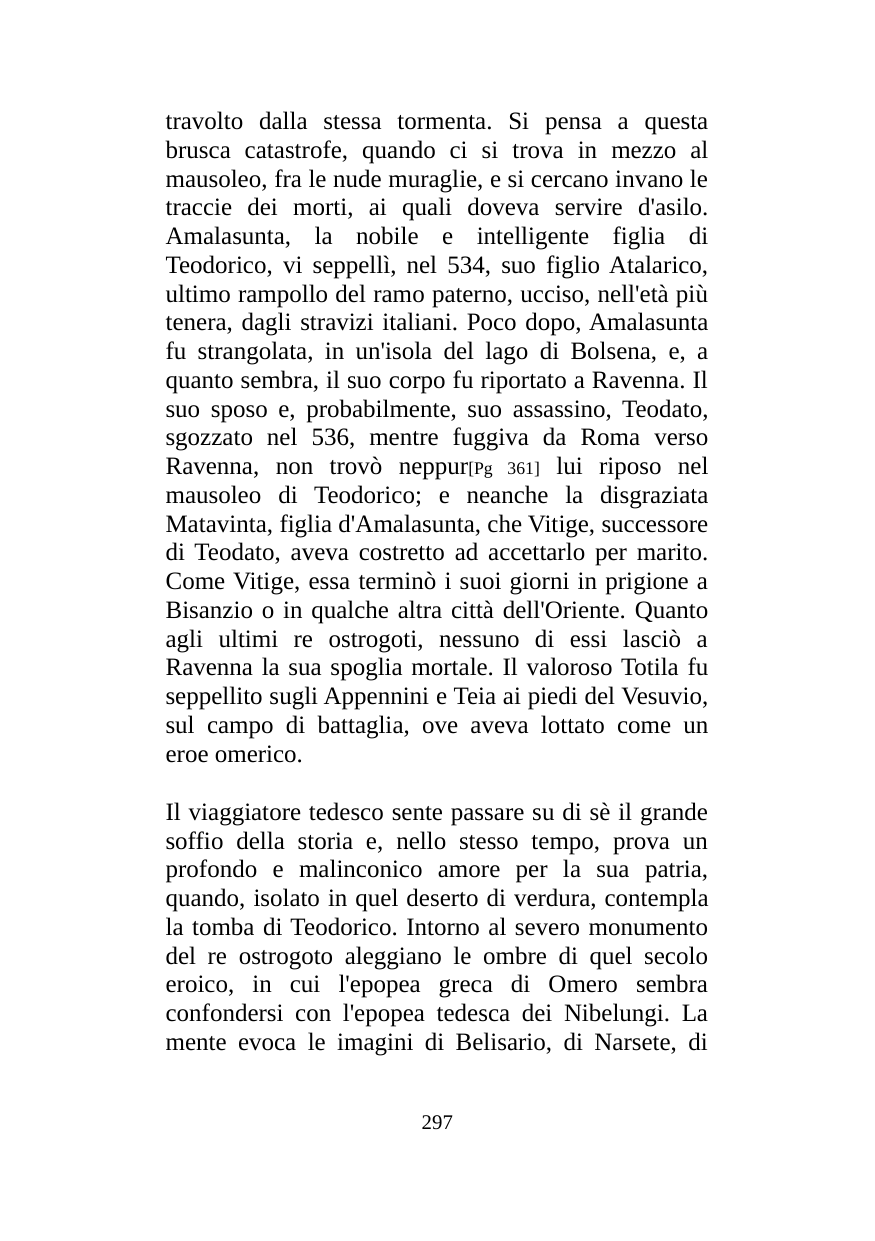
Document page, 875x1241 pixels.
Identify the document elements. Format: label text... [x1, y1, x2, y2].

text travolto dalla stessa tormenta. Si pensa a questa brusca catastrofe, quando ci si trova in mezzo al mausoleo, fra le nude muraglie, e si cercano invano le traccie dei morti, ai quali doveva servire d'asilo. Amalasunta, la nobile e intelligente figlia di Teodorico, vi seppellì, nel 534, suo figlio Atalarico, ultimo rampollo del ramo paterno, ucciso, nell'età più tenera, dagli stravizi italiani. Poco dopo, Amalasunta fu strangolata, in un'isola del lago di Bolsena, e, a quanto sembra, il suo corpo fu riportato a Ravenna. Il suo sposo e, probabilmente, suo assassino, Teodato, sgozzato nel 536, mentre fuggiva da Roma verso Ravenna, non trovò neppur[Pg 361] lui riposo nel mausoleo di Teodorico; e neanche la disgraziata Matavinta, figlia d'Amalasunta, che Vitige, successore di Teodato, aveva costretto ad accettarlo per marito. Come Vitige, essa terminò i suoi giorni in prigione a Bisanzio o in qualche altra città dell'Oriente. Quanto agli ultimi re ostrogoti, nessuno di essi lasciò a Ravenna la sua spoglia mortale. Il valoroso Totila fu seppellito sugli Appennini e Teia ai piedi del Vesuvio, sul campo di battaglia, ove aveva lottato come un eroe omerico. [165, 106, 709, 767]
text Il viaggiatore tedesco sente passare su di sè il grande soffio della storia e, nello stesso tempo, prova un profondo e malinconico amore per la sua patria, quando, isolato in quel deserto di verdura, contempla la tomba di Teodorico. Intorno al severo monumento del re ostrogoto aleggiano le ombre di quel secolo eroico, in cui l'epopea greca di Omero sembra confondersi con l'epopea tedesca dei Nibelungi. La mente evoca le imagini di Belisario, di Narsete, di [165, 797, 709, 1056]
